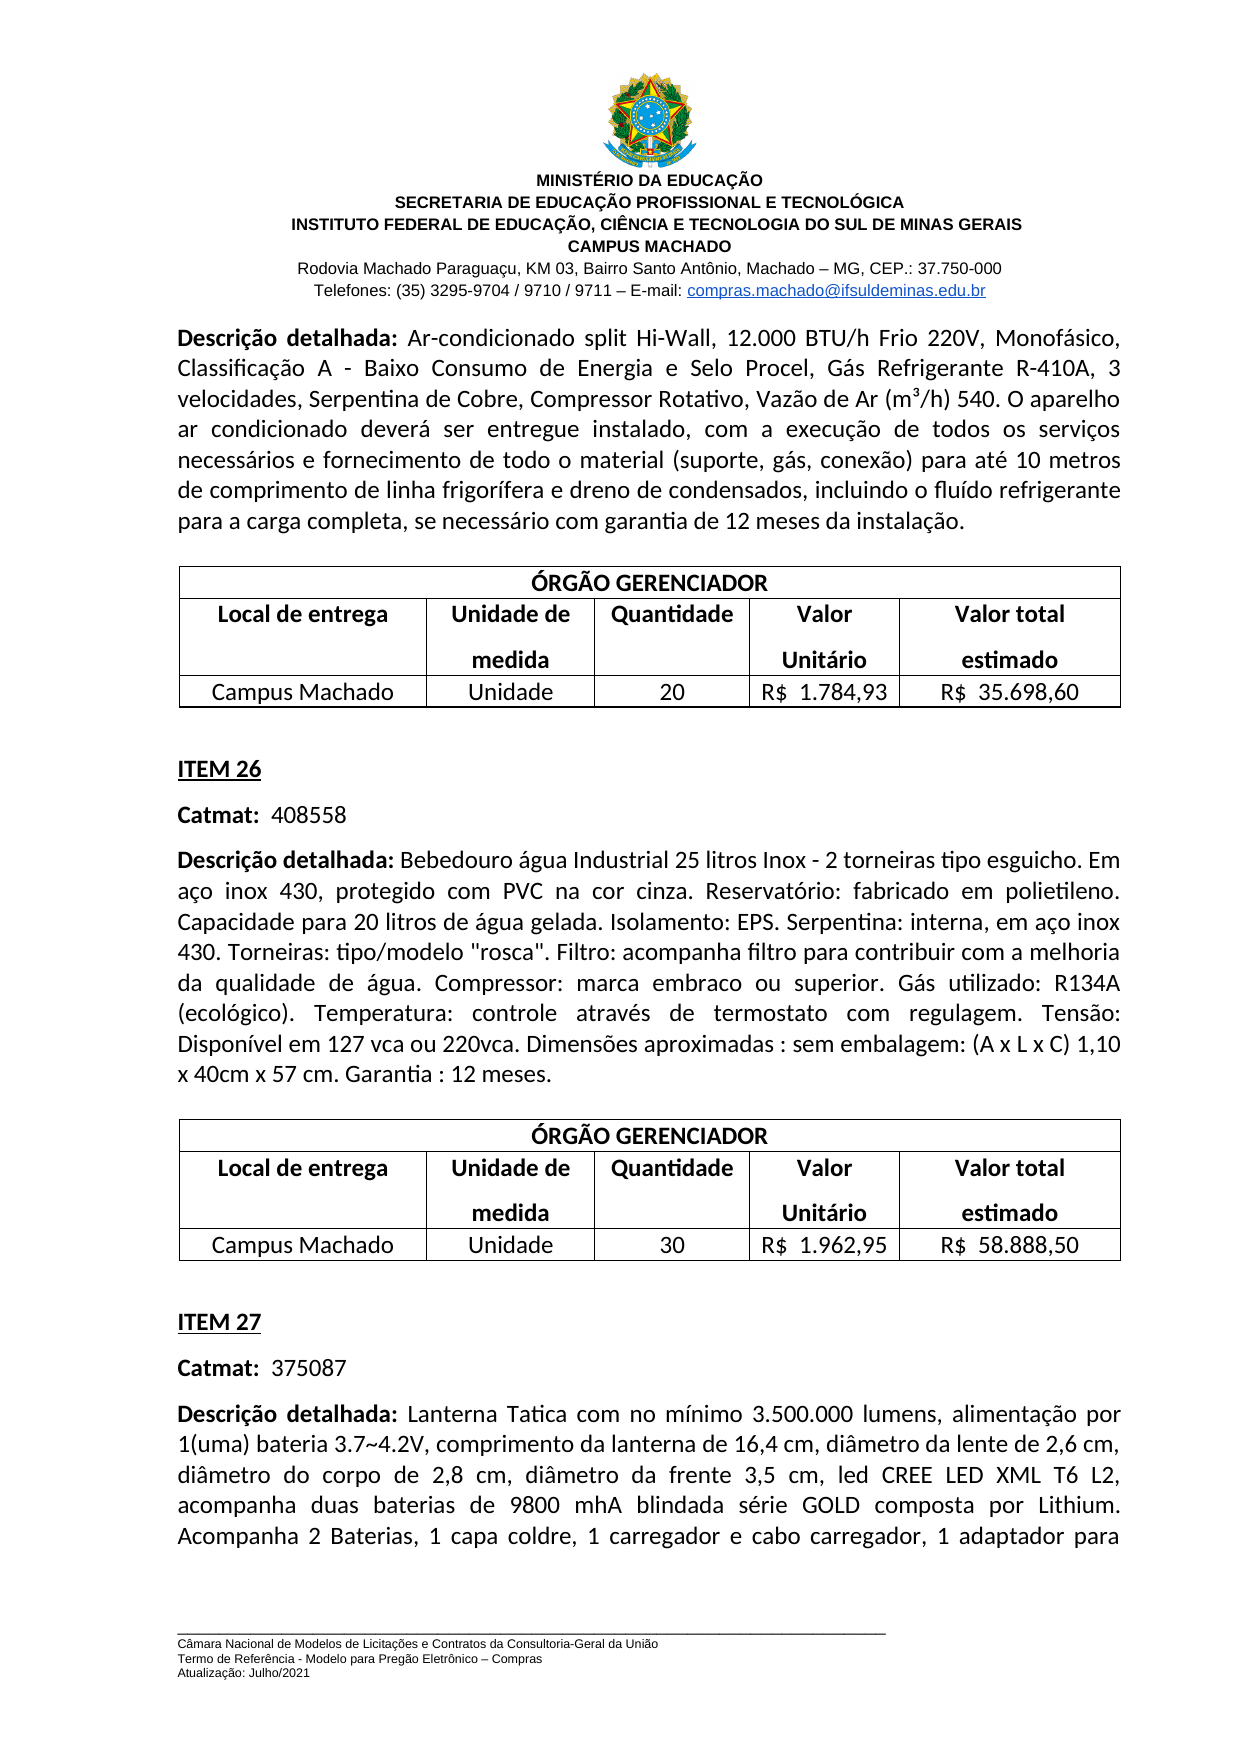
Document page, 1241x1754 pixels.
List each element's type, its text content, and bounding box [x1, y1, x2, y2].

table_cell Quantidade [595, 1152, 749, 1228]
table_cell 20 [595, 676, 749, 706]
picture [669, 149, 680, 155]
text ITEM 27 [177, 1306, 1108, 1337]
text Catmat: 408558 [177, 799, 1122, 829]
table_cell Unidade [427, 676, 594, 706]
table_cell R$ 1.784,93 [750, 676, 899, 706]
text Catmat: 375087 [177, 1352, 1122, 1383]
table_cell Valor Unitário [750, 599, 899, 675]
table_cell R$ 1.962,95 [750, 1229, 899, 1260]
table_cell Valor total estimado [900, 1152, 1120, 1228]
table_cell Campus Machado [180, 1229, 426, 1260]
picture [603, 73, 697, 168]
table_cell 30 [595, 1229, 749, 1260]
table_cell Campus Machado [180, 676, 426, 706]
table_header ÓRGÃO GERENCIADOR [180, 567, 1120, 597]
table_cell Unidade de medida [427, 1152, 594, 1228]
table_cell R$ 35.698,60 [900, 676, 1120, 706]
text Descrição detalhada: Ar-condicionado split Hi-Wall, 12.000 BTU/h Frio 220V, Monofásico, Classificação A - Baixo Consumo de Energia e Selo Procel, Gás Refrigerante R-410A, 3 velocidades, Serpentina de Cobre, Compressor Rotativo, Vazão de Ar (m³/h) 540. O aparelho ar condicionado deverá ser entregue instalado, com a execução de todos os serviços necessários e fornecimento de todo o material (suporte, gás, conexão) para até 10 metros de comprimento de linha frigorífera e dreno de condensados, incluindo o fluído refrigerante para a carga completa, se necessário com garantia de 12 meses da instalação. [177, 322, 1122, 535]
text Descrição detalhada: Lanterna Tatica com no mínimo 3.500.000 lumens, alimentação por 1(uma) bateria 3.7~4.2V, comprimento da lanterna de 16,4 cm, diâmetro da lente de 2,6 cm, diâmetro do corpo de 2,8 cm, diâmetro da frente 3,5 cm, led CREE LED XML T6 L2, acompanha duas baterias de 9800 mhA blindada série GOLD composta por Lithium. Acompanha 2 Baterias, 1 capa coldre, 1 carregador e cabo carregador, 1 adaptador para [177, 1398, 1122, 1551]
table_cell Quantidade [595, 599, 749, 675]
picture [643, 163, 658, 168]
table_cell R$ 58.888,50 [900, 1229, 1120, 1260]
table_cell Unidade [427, 1229, 594, 1260]
table_cell Unidade de medida [427, 599, 594, 675]
table_cell Valor Unitário [750, 1152, 899, 1228]
table_cell Local de entrega [180, 599, 426, 675]
table_cell Local de entrega [180, 1152, 426, 1228]
text ITEM 26 [177, 753, 1108, 784]
text Descrição detalhada: Bebedouro água Industrial 25 litros Inox - 2 torneiras tipo esguicho. Em aço inox 430, protegido com PVC na cor cinza. Reservatório: fabricado em polietileno. Capacidade para 20 litros de água gelada. Isolamento: EPS. Serpentina: interna, em aço inox 430. Torneiras: tipo/modelo "rosca". Filtro: acompanha filtro para contribuir com a melhoria da qualidade de água. Compressor: marca embraco ou superior. Gás utilizado: R134A (ecológico). Temperatura: controle através de termostato com regulagem. Tensão: Disponível em 127 vca ou 220vca. Dimensões aproximadas : sem embalagem: (A x L x C) 1,10 x 40cm x 57 cm. Garantia : 12 meses. [177, 844, 1122, 1089]
table_header ÓRGÃO GERENCIADOR [180, 1120, 1120, 1151]
table_cell Valor total estimado [900, 599, 1120, 675]
